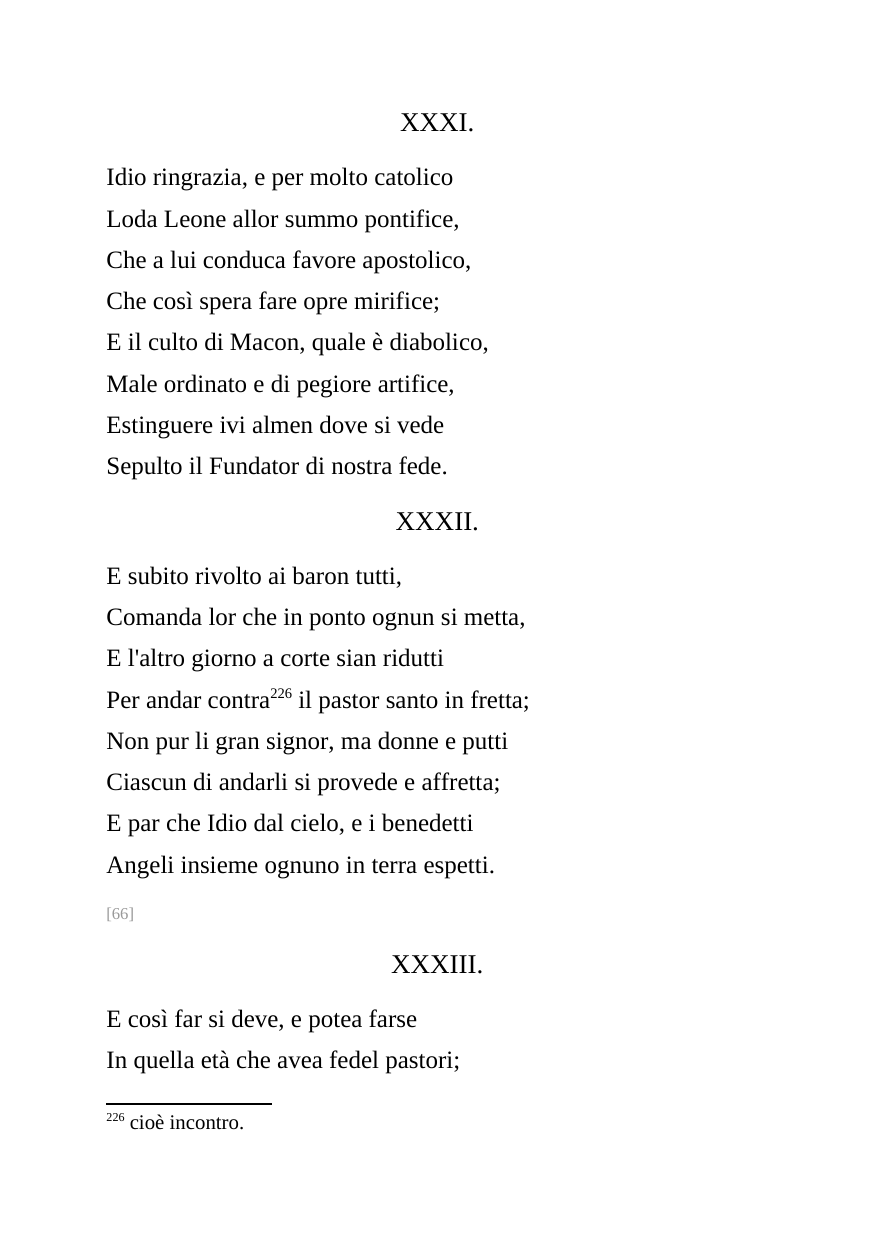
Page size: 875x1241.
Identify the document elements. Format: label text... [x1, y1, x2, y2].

text Ciascun di andarli si provede e affretta; [106, 767, 768, 796]
title XXXI. [106, 106, 768, 137]
title XXXIII. [106, 948, 768, 979]
text [66] [106, 903, 768, 923]
text Comanda lor che in ponto ognun si metta, [106, 602, 768, 631]
text E subito rivolto ai baron tutti, [106, 561, 768, 590]
text Loda Leone allor summo pontifice, [106, 204, 768, 232]
text E l'altro giorno a corte sian ridutti [106, 643, 768, 672]
text E così far si deve, e potea farse [106, 1004, 768, 1033]
title XXXII. [106, 505, 768, 536]
text Sepulto il Fundator di nostra fede. [106, 451, 768, 480]
text Male ordinato e di pegiore artifice, [106, 369, 768, 397]
text In quella età che avea fedel pastori; [106, 1045, 768, 1074]
text E par che Idio dal cielo, e i benedetti [106, 808, 768, 837]
text E il culto di Macon, quale è diabolico, [106, 327, 768, 356]
text Che a lui conduca favore apostolico, [106, 245, 768, 274]
text cioè incontro. [106, 1110, 768, 1134]
text Per andar contra il pastor santo in fretta; [106, 685, 768, 713]
text Che così spera fare opre mirifice; [106, 286, 768, 315]
text Non pur li gran signor, ma donne e putti [106, 726, 768, 755]
text Idio ringrazia, e per molto catolico [106, 162, 768, 191]
text Angeli insieme ognuno in terra espetti. [106, 850, 768, 878]
text Estinguere ivi almen dove si vede [106, 410, 768, 439]
